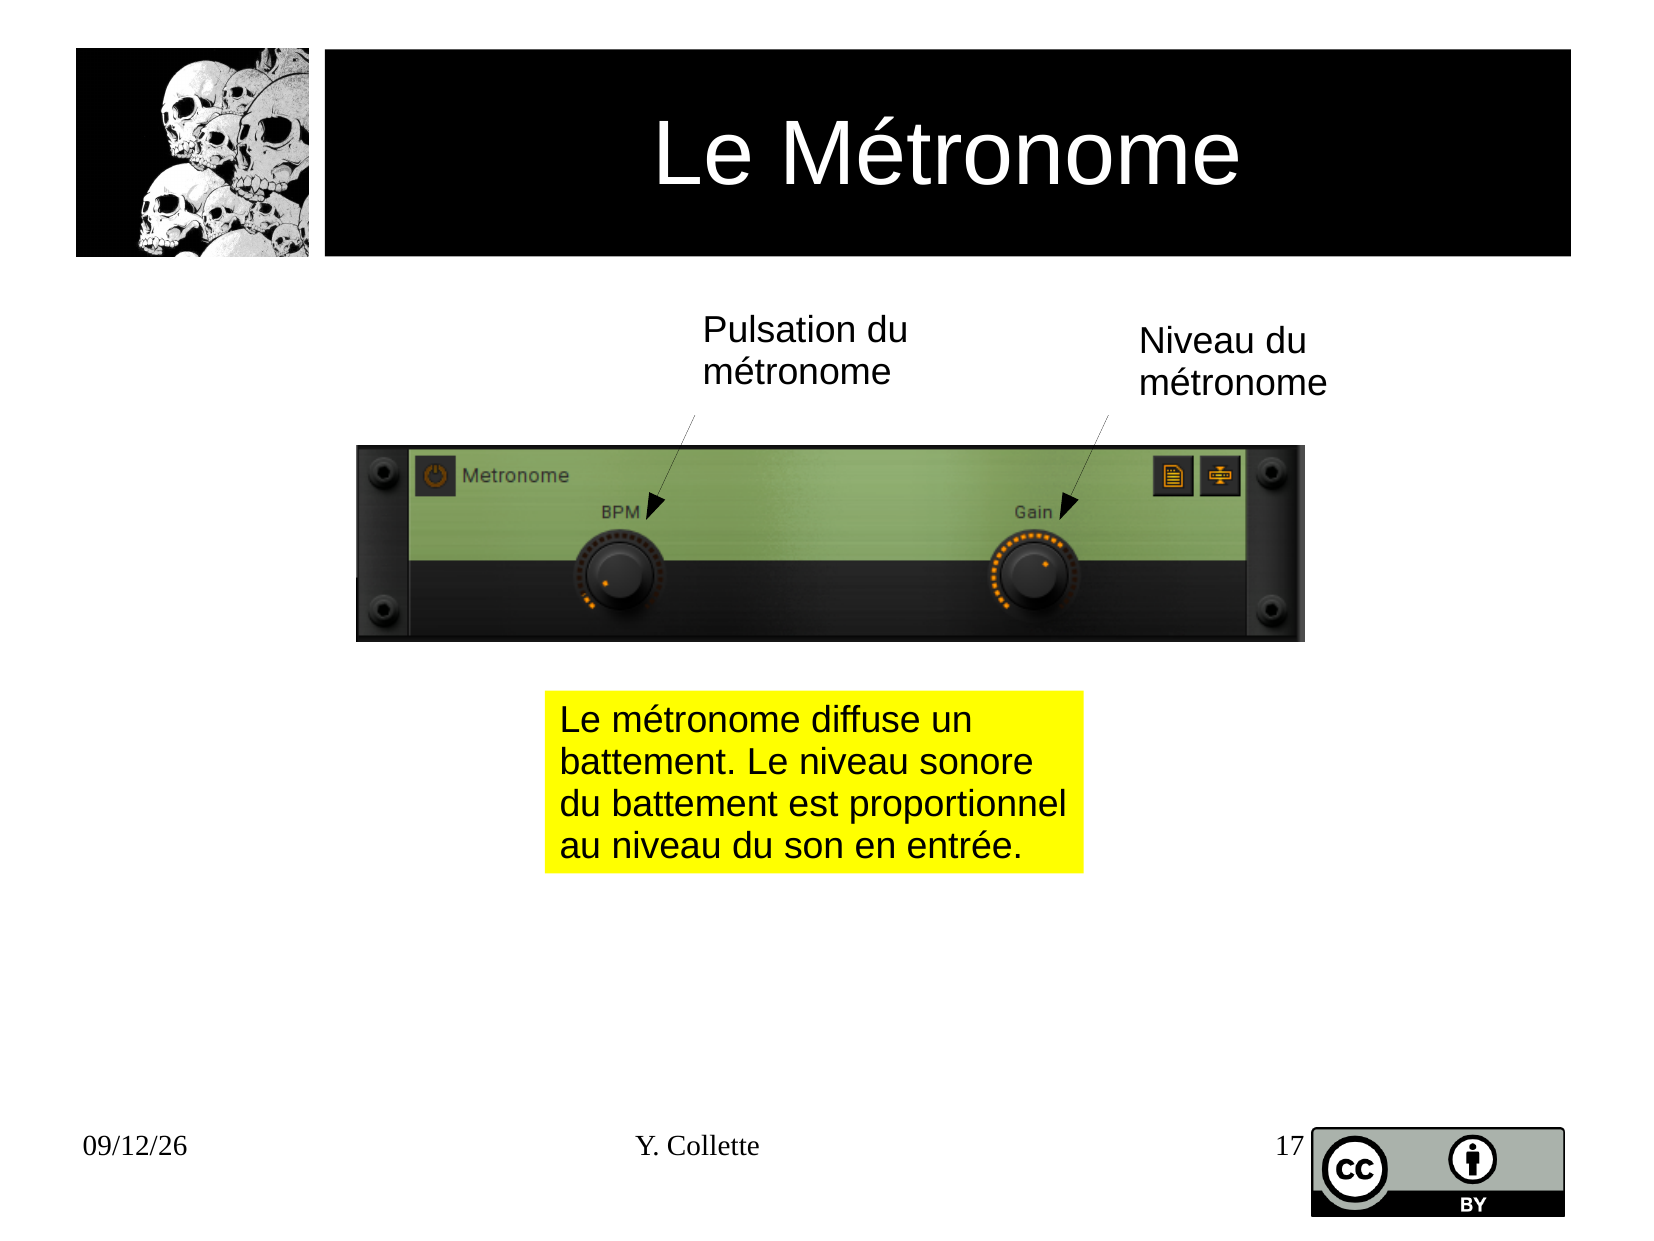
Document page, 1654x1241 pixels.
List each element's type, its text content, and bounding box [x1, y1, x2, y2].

text_box Le métronome diffuse un battement. Le niveau sonore du battement est proportionnel au niveau du son en entrée. [544, 690, 1084, 874]
title Le Métronome [324, 49, 1571, 257]
picture [76, 48, 309, 257]
text_box Pulsation du métronome [687, 300, 931, 400]
text_box Niveau du métronome [1124, 312, 1351, 412]
picture [1311, 1127, 1565, 1217]
picture [356, 445, 1305, 642]
